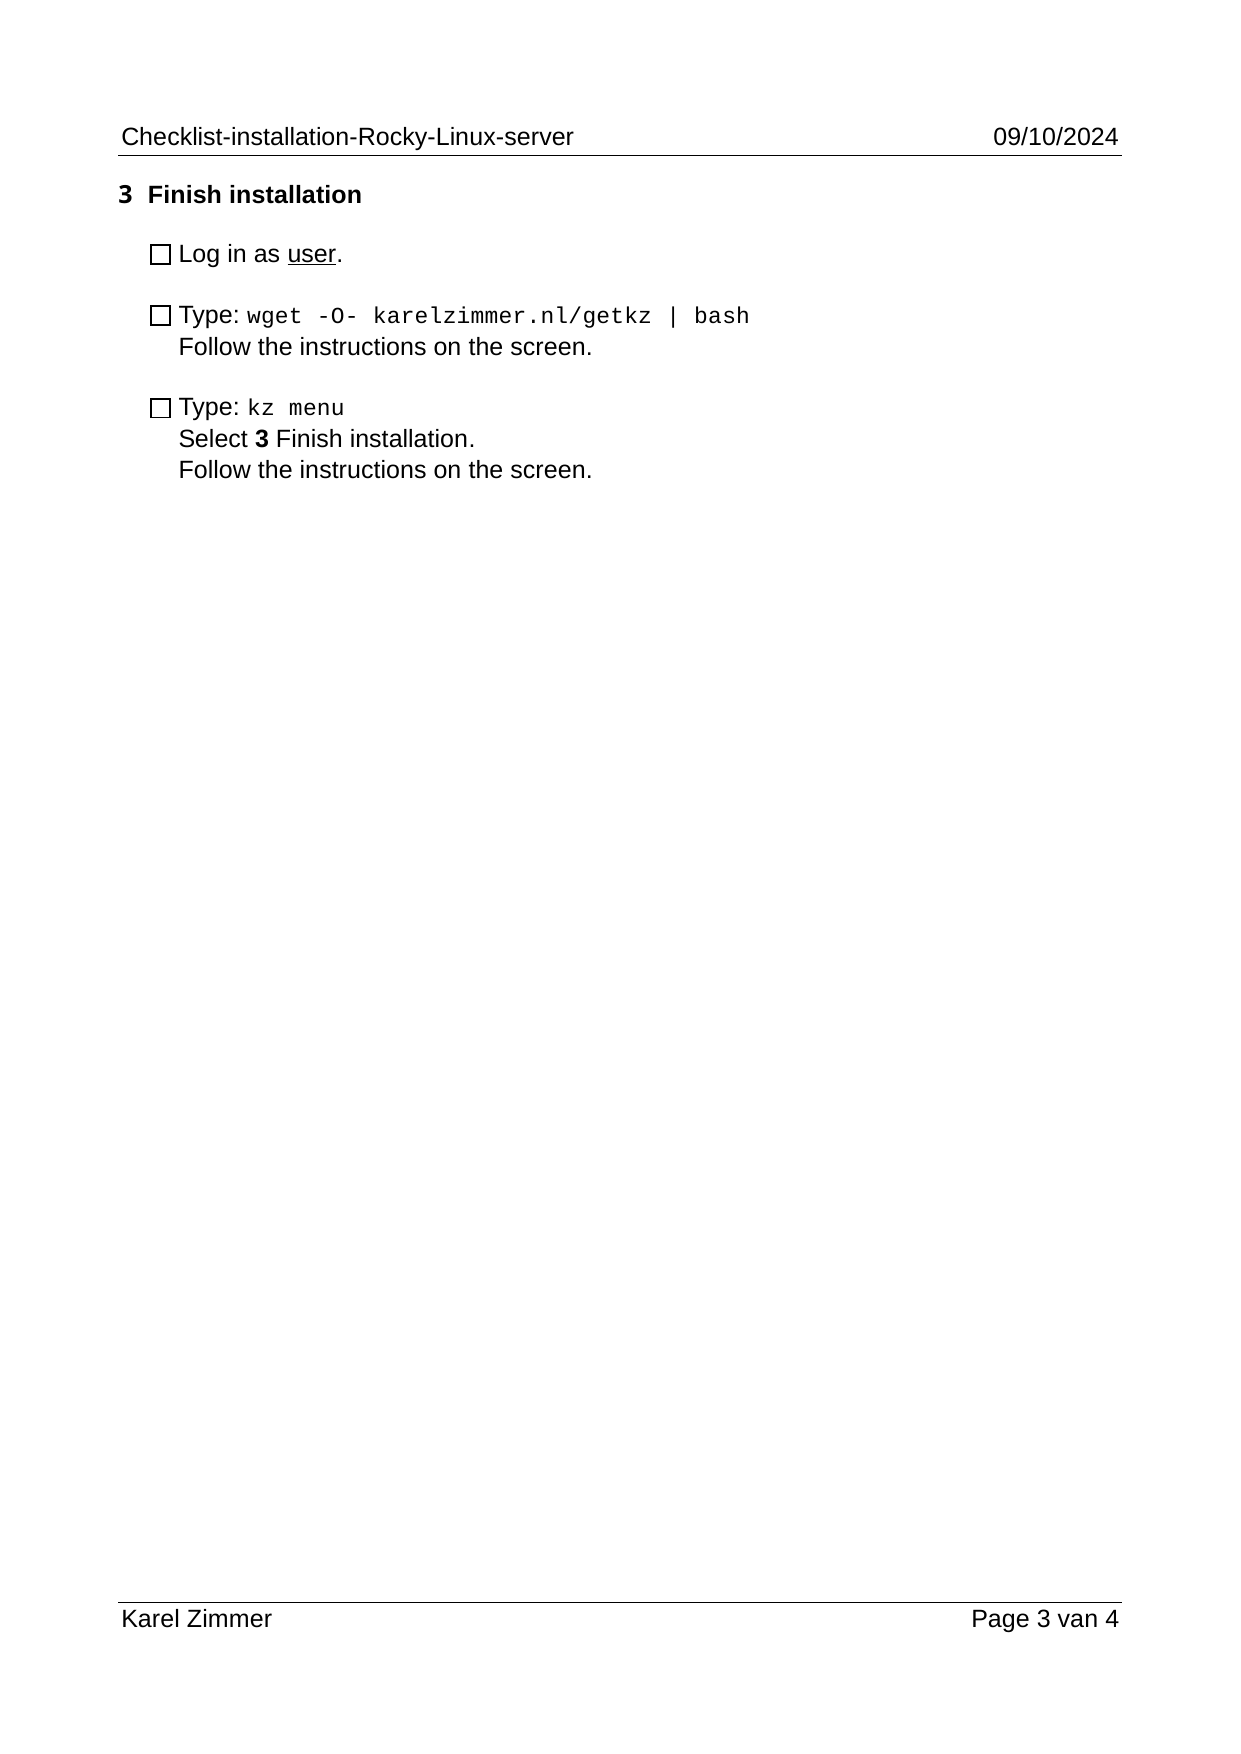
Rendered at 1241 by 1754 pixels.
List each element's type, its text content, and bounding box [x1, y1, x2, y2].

table_cell [142, 392, 177, 424]
table_header [142, 239, 177, 269]
table_cell [118, 424, 142, 454]
table_cell [142, 332, 177, 362]
table_cell [142, 269, 177, 300]
table_cell [177, 362, 1122, 392]
table_cell [142, 300, 177, 332]
table_cell [177, 269, 1122, 300]
table_header Log in as USER. [177, 239, 1122, 269]
table_header [118, 239, 142, 269]
table_cell Select 3 Finish installation. [177, 424, 1122, 454]
table_cell [142, 362, 177, 392]
table_cell [142, 454, 177, 485]
table_cell [118, 362, 142, 392]
table_cell [118, 332, 142, 362]
table_cell Follow the instructions on the screen. [177, 332, 1122, 362]
table_cell Type: kz menu [177, 392, 1122, 424]
table_cell [142, 424, 177, 454]
table_cell [118, 454, 142, 485]
table_cell [118, 269, 142, 300]
table_cell [118, 392, 142, 424]
table_cell Follow the instructions on the screen. [177, 454, 1122, 485]
table_cell Type: wget -O- karelzimmer.nl/getkz | bash [177, 300, 1122, 332]
list Finish installation [118, 177, 1122, 211]
table_cell [118, 300, 142, 332]
